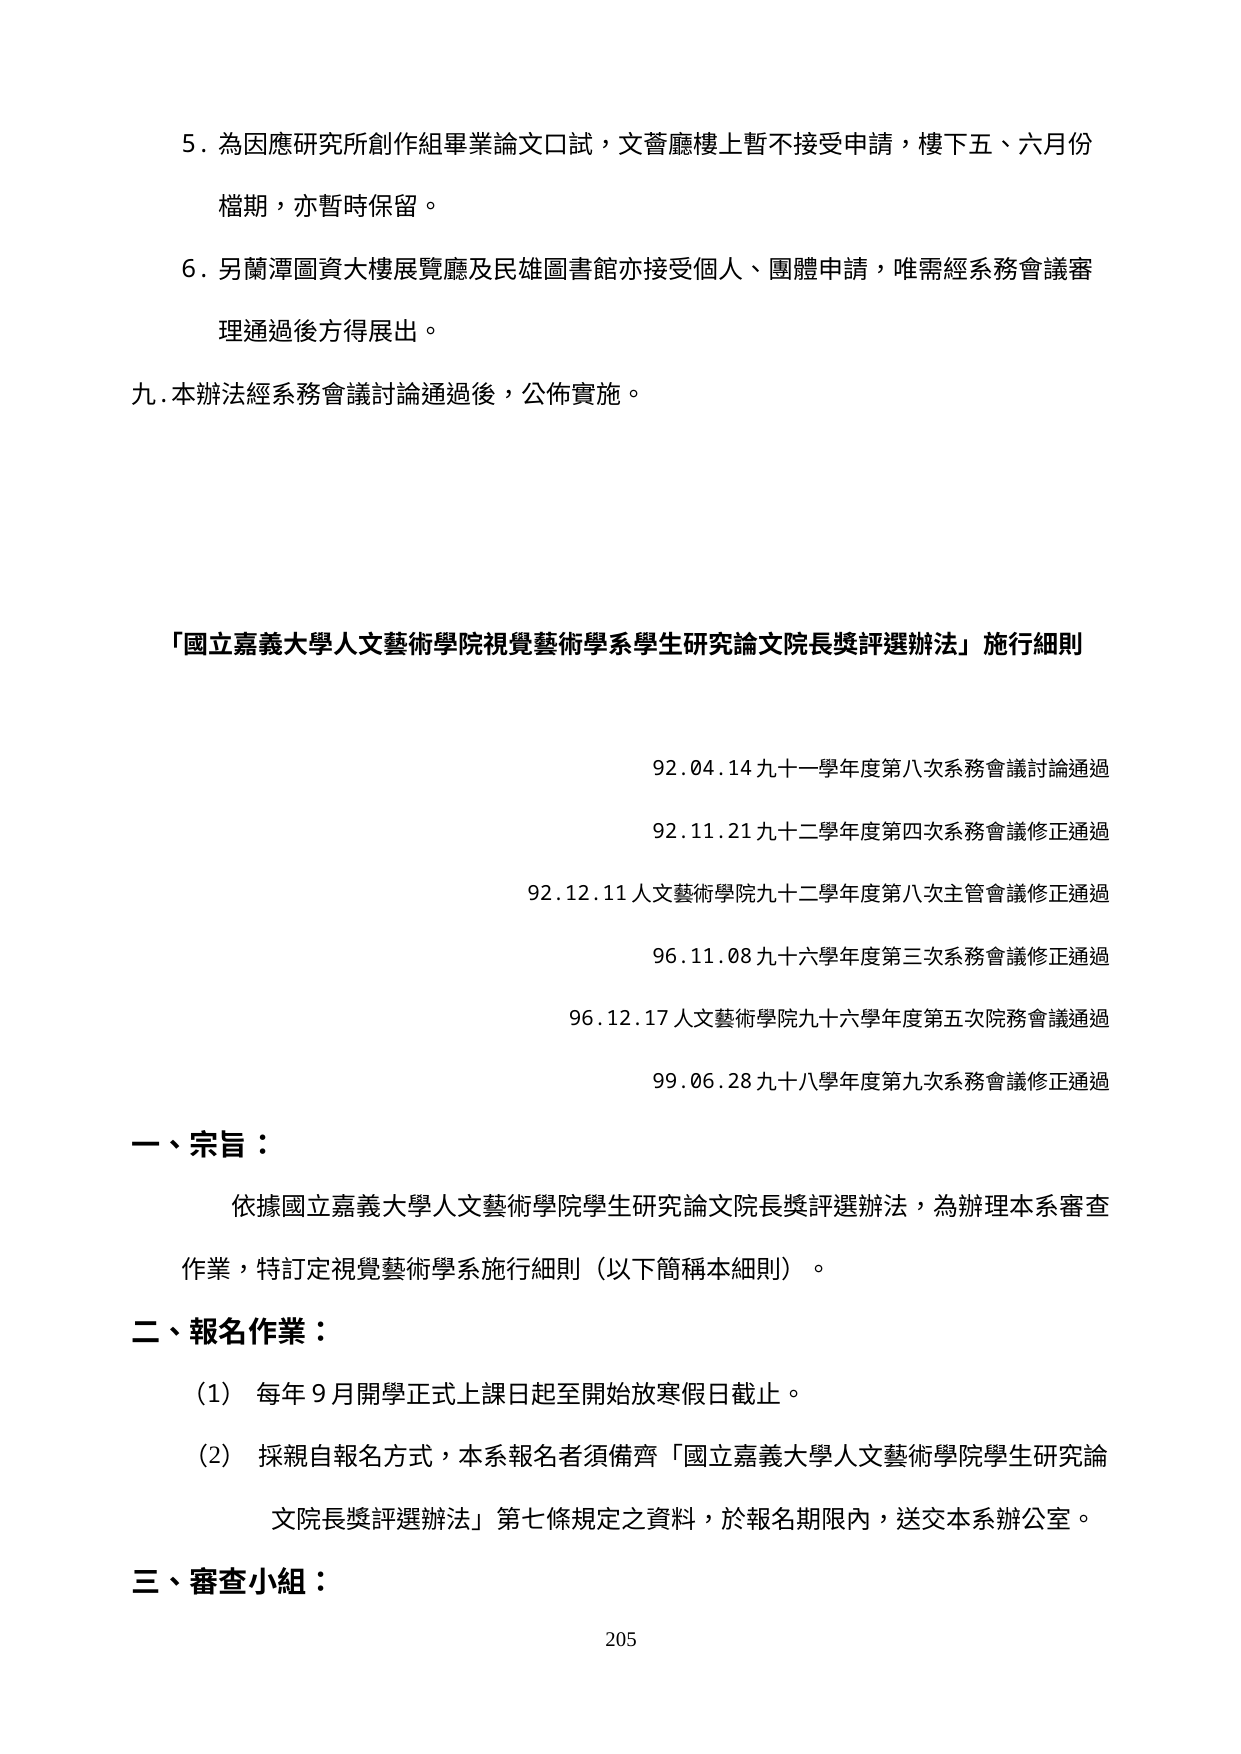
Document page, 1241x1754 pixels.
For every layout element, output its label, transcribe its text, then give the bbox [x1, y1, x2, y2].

text 92.11.21九十二學年度第四次系務會議修正通過 [131, 788, 1110, 851]
list 採親自報名方式，本系報名者須備齊「國立嘉義大學人文藝術學院學生研究論文院長獎評選辦法」第七條規定之資料，於報名期限內，送交本系辦公室。 [181, 1413, 1110, 1538]
subtitle 「國立嘉義大學人文藝術學院視覺藝術學系學生研究論文院長獎評選辦法」施行細則 [131, 601, 1110, 663]
text 96.12.17人文藝術學院九十六學年度第五次院務會議通過 [131, 976, 1110, 1038]
text 九.本辦法經系務會議討論通過後，公佈實施。 [131, 351, 1110, 413]
text 三、審查小組： [131, 1538, 1110, 1601]
text 依據國立嘉義大學人文藝術學院學生研究論文院長獎評選辦法，為辦理本系審查作業，特訂定視覺藝術學系施行細則（以下簡稱本細則）。 [181, 1163, 1110, 1288]
text 99.06.28九十八學年度第九次系務會議修正通過 [131, 1038, 1110, 1101]
text 一、宗旨： [131, 1101, 1110, 1163]
list 為因應研究所創作組畢業論文口試，文薈廳樓上暫不接受申請，樓下五、六月份檔期，亦暫時保留。 [181, 101, 1110, 226]
list 每年9月開學正式上課日起至開始放寒假日截止。 [181, 1351, 1110, 1413]
text 92.12.11人文藝術學院九十二學年度第八次主管會議修正通過 [131, 851, 1110, 913]
text 92.04.14九十一學年度第八次系務會議討論通過 [131, 726, 1110, 788]
text 二、報名作業： [131, 1288, 1110, 1351]
list 另蘭潭圖資大樓展覽廳及民雄圖書館亦接受個人、團體申請，唯需經系務會議審理通過後方得展出。 [181, 226, 1110, 351]
text 96.11.08九十六學年度第三次系務會議修正通過 [131, 913, 1110, 976]
